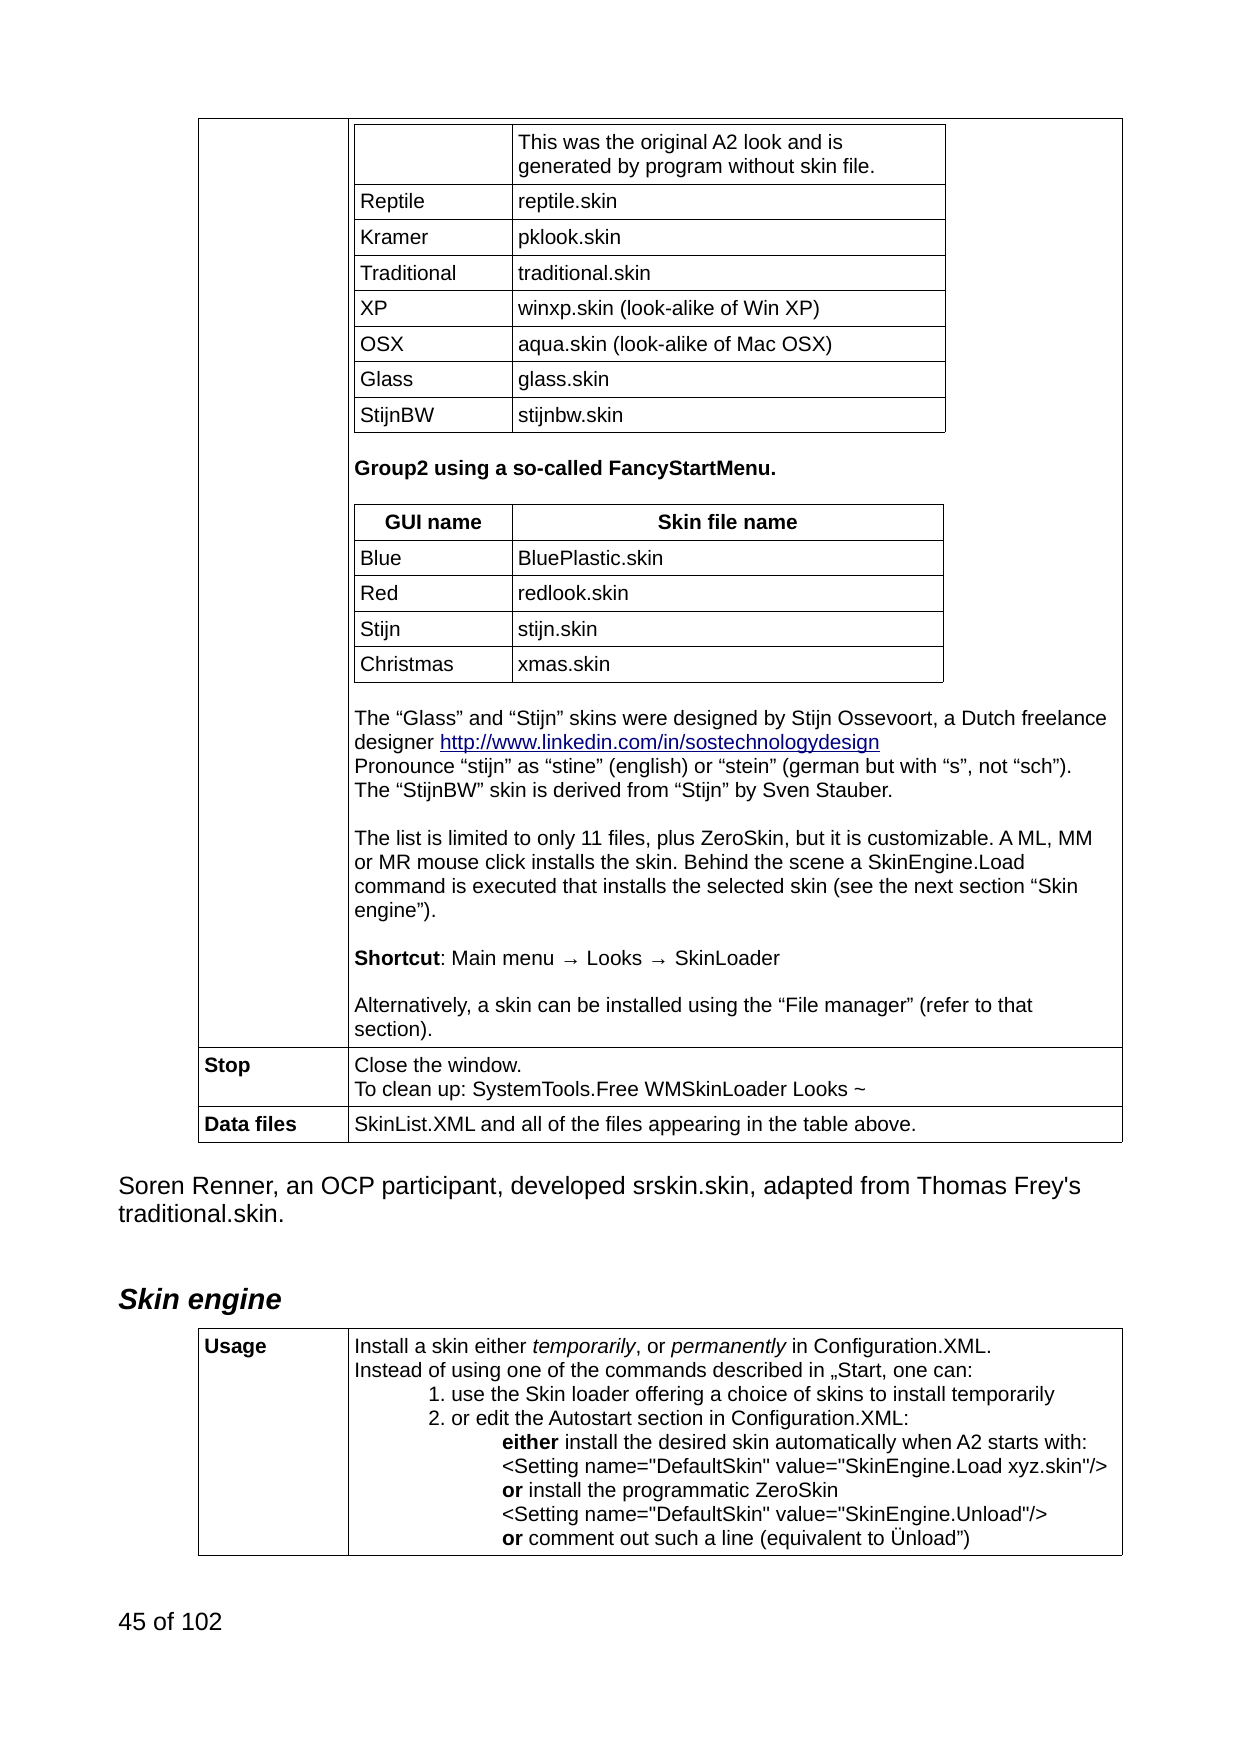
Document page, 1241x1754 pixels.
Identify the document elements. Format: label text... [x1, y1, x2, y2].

table_cell Stop [199, 1048, 348, 1106]
table_cell Reptile [355, 185, 512, 219]
table_cell Traditional [355, 256, 512, 290]
table_cell redlook.skin [513, 576, 943, 611]
table_cell traditional.skin [513, 256, 945, 290]
table_cell Stijn [355, 612, 512, 646]
table_cell Christmas [355, 647, 512, 682]
table_cell stijnbw.skin [513, 398, 945, 432]
table_cell [199, 119, 348, 1047]
table_header Skin file name [513, 505, 943, 539]
table_cell [355, 125, 512, 183]
table_cell This was the original A2 look and is generated by program without skin file. [513, 125, 945, 183]
table_cell SkinList.XML and all of the files appearing in the table above. [349, 1107, 1122, 1142]
table_cell Data files [199, 1107, 348, 1142]
table_cell glass.skin [513, 362, 945, 397]
table_cell Close the window. To clean up: SystemTools.Free WMSkinLoader Looks ~ [349, 1048, 1122, 1106]
text Soren Renner, an OCP participant, developed srskin.skin, adapted from Thomas Frey's traditional.skin. [118, 1171, 1122, 1228]
table_cell BluePlastic.skin [513, 541, 943, 575]
table_cell winxp.skin (look-alike of Win XP) [513, 291, 945, 326]
table_header GUI name [355, 505, 512, 539]
table_header Usage [199, 1329, 348, 1555]
table_cell reptile.skin [513, 185, 945, 219]
table_cell Red [355, 576, 512, 611]
table_cell aqua.skin (look-alike of Mac OSX) [513, 327, 945, 361]
table_cell Kramer [355, 220, 512, 254]
table_cell StijnBW [355, 398, 512, 432]
table_cell XP [355, 291, 512, 326]
table_cell Group2 using a so-called FancyStartMenu. The “Glass” and “Stijn” skins were designed by Stijn Ossevoort, a Dutch freelance designer http://www.linkedin.com/in/sostechnologydesign Pronounce “stijn” as “stine” (english) or “stein” (german but with “s”, not “sch”). The “StijnBW” skin is derived from “Stijn” by Sven Stauber. The list is limited to only 11 files, plus ZeroSkin, but it is customizable. A ML, MM or MR mouse click installs the skin. Behind the scene a SkinEngine.Load command is executed that installs the selected skin (see the next section “Skin engine”). Shortcut: Main menu → Looks → SkinLoader Alternatively, a skin can be installed using the “File manager” (refer to that section). [349, 119, 1122, 1047]
table_cell stijn.skin [513, 612, 943, 646]
table_cell pklook.skin [513, 220, 945, 254]
table_cell Blue [355, 541, 512, 575]
table_header Install a skin either temporarily, or permanently in Configuration.XML. Instead of using one of the commands described in „Start, one can: 1. use the Skin loader offering a choice of skins to install temporarily 2. or edit the Autostart section in Configuration.XML: either install the desired skin automatically when A2 starts with: <Setting name="DefaultSkin" value="SkinEngine.Load xyz.skin"/> or install the programmatic ZeroSkin <Setting name="DefaultSkin" value="SkinEngine.Unload"/> or comment out such a line (equivalent to Ünload”) [349, 1329, 1122, 1555]
subtitle Skin engine [118, 1282, 1122, 1316]
table_cell Glass [355, 362, 512, 397]
table_cell xmas.skin [513, 647, 943, 682]
table_cell OSX [355, 327, 512, 361]
